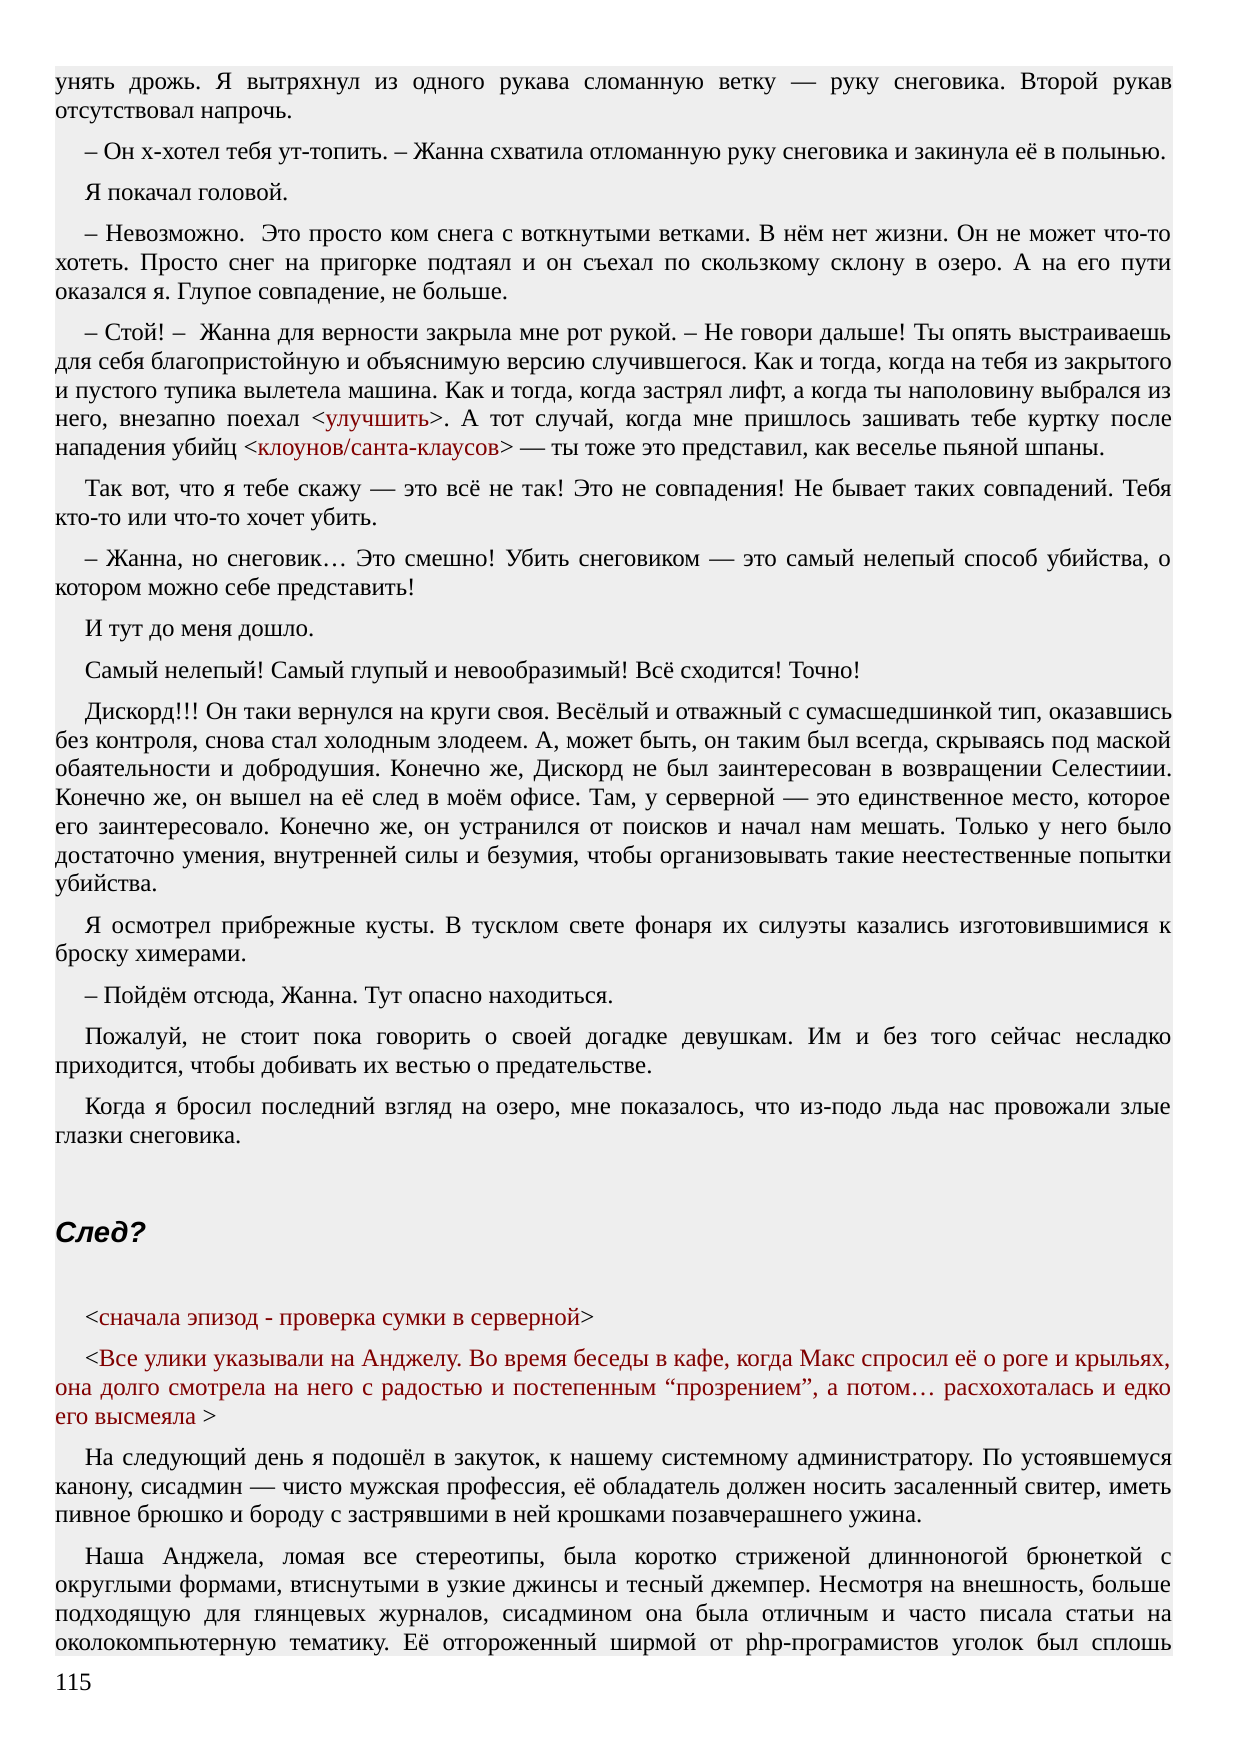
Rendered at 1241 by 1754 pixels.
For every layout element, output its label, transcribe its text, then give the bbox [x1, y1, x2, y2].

text Самый нелепый! Самый глупый и невообразимый! Всё сходится! Точно! [55, 655, 1173, 683]
text Наша Анджела, ломая все стереотипы, была коротко стриженой длинноногой брюнеткой с округлыми формами, втиснутыми в узкие джинсы и тесный джемпер. Несмотря на внешность, больше подходящую для глянцевых журналов, сисадмином она была отличным и часто писала статьи на околокомпьютерную тематику. Её отгороженный ширмой от php-програмистов уголок был сплошь [55, 1541, 1173, 1656]
text Когда я бросил последний взгляд на озеро, мне показалось, что из-подо льда нас провожали злые глазки снеговика. [55, 1091, 1173, 1148]
text <сначала эпизод - проверка сумки в серверной> [55, 1302, 1173, 1331]
text На следующий день я подошёл в закуток, к нашему системному администратору. По устоявшемуся канону, сисадмин — чисто мужская профессия, её обладатель должен носить засаленный свитер, иметь пивное брюшко и бороду с застрявшими в ней крошками позавчерашнего ужина. [55, 1442, 1173, 1528]
text Пожалуй, не стоит пока говорить о своей догадке девушкам. Им и без того сейчас несладко приходится, чтобы добивать их вестью о предательстве. [55, 1021, 1173, 1078]
subtitle След? [55, 1215, 1173, 1248]
text – Стой! – Жанна для верности закрыла мне рот рукой. – Не говори дальше! Ты опять выстраиваешь для себя благопристойную и объяснимую версию случившегося. Как и тогда, когда на тебя из закрытого и пустого тупика вылетела машина. Как и тогда, когда застрял лифт, а когда ты наполовину выбрался из него, внезапно поехал <улучшить>. А тот случай, когда мне пришлось зашивать тебе куртку после нападения убийц <клоунов/санта-клаусов> — ты тоже это представил, как веселье пьяной шпаны. [55, 317, 1173, 461]
text – Он х-хотел тебя ут-топить. – Жанна схватила отломанную руку снеговика и закинула её в полынью. [55, 136, 1173, 165]
text – Невозможно. Это просто ком снега с воткнутыми ветками. В нём нет жизни. Он не может что-то хотеть. Просто снег на пригорке подтаял и он съехал по скользкому склону в озеро. А на его пути оказался я. Глупое совпадение, не больше. [55, 218, 1173, 305]
text Так вот, что я тебе скажу — это всё не так! Это не совпадения! Не бывает таких совпадений. Тебя кто-то или что-то хочет убить. [55, 473, 1173, 531]
text – Жанна, но снеговик… Это смешно! Убить снеговиком — это самый нелепый способ убийства, о котором можно себе представить! [55, 543, 1173, 601]
text И тут до меня дошло. [55, 613, 1173, 642]
text – Пойдём отсюда, Жанна. Тут опасно находиться. [55, 980, 1173, 1008]
text Я покачал головой. [55, 177, 1173, 206]
text <Все улики указывали на Анджелу. Во время беседы в кафе, когда Макс спросил её о роге и крыльях, она долго смотрела на него с радостью и постепенным “прозрением”, а потом… расхохоталась и едко его высмеяла > [55, 1343, 1173, 1429]
text Я осмотрел прибрежные кусты. В тусклом свете фонаря их силуэты казались изготовившимися к броску химерами. [55, 910, 1173, 967]
text Дискорд!!! Он таки вернулся на круги своя. Весёлый и отважный с сумасшедшинкой тип, оказавшись без контроля, снова стал холодным злодеем. А, может быть, он таким был всегда, скрываясь под маской обаятельности и добродушия. Конечно же, Дискорд не был заинтересован в возвращении Селестиии. Конечно же, он вышел на её след в моём офисе. Там, у серверной — это единственное место, которое его заинтересовало. Конечно же, он устранился от поисков и начал нам мешать. Только у него было достаточно умения, внутренней силы и безумия, чтобы организовывать такие неестественные попытки убийства. [55, 696, 1173, 897]
text унять дрожь. Я вытряхнул из одного рукава сломанную ветку — руку снеговика. Второй рукав отсутствовал напрочь. [55, 66, 1173, 123]
